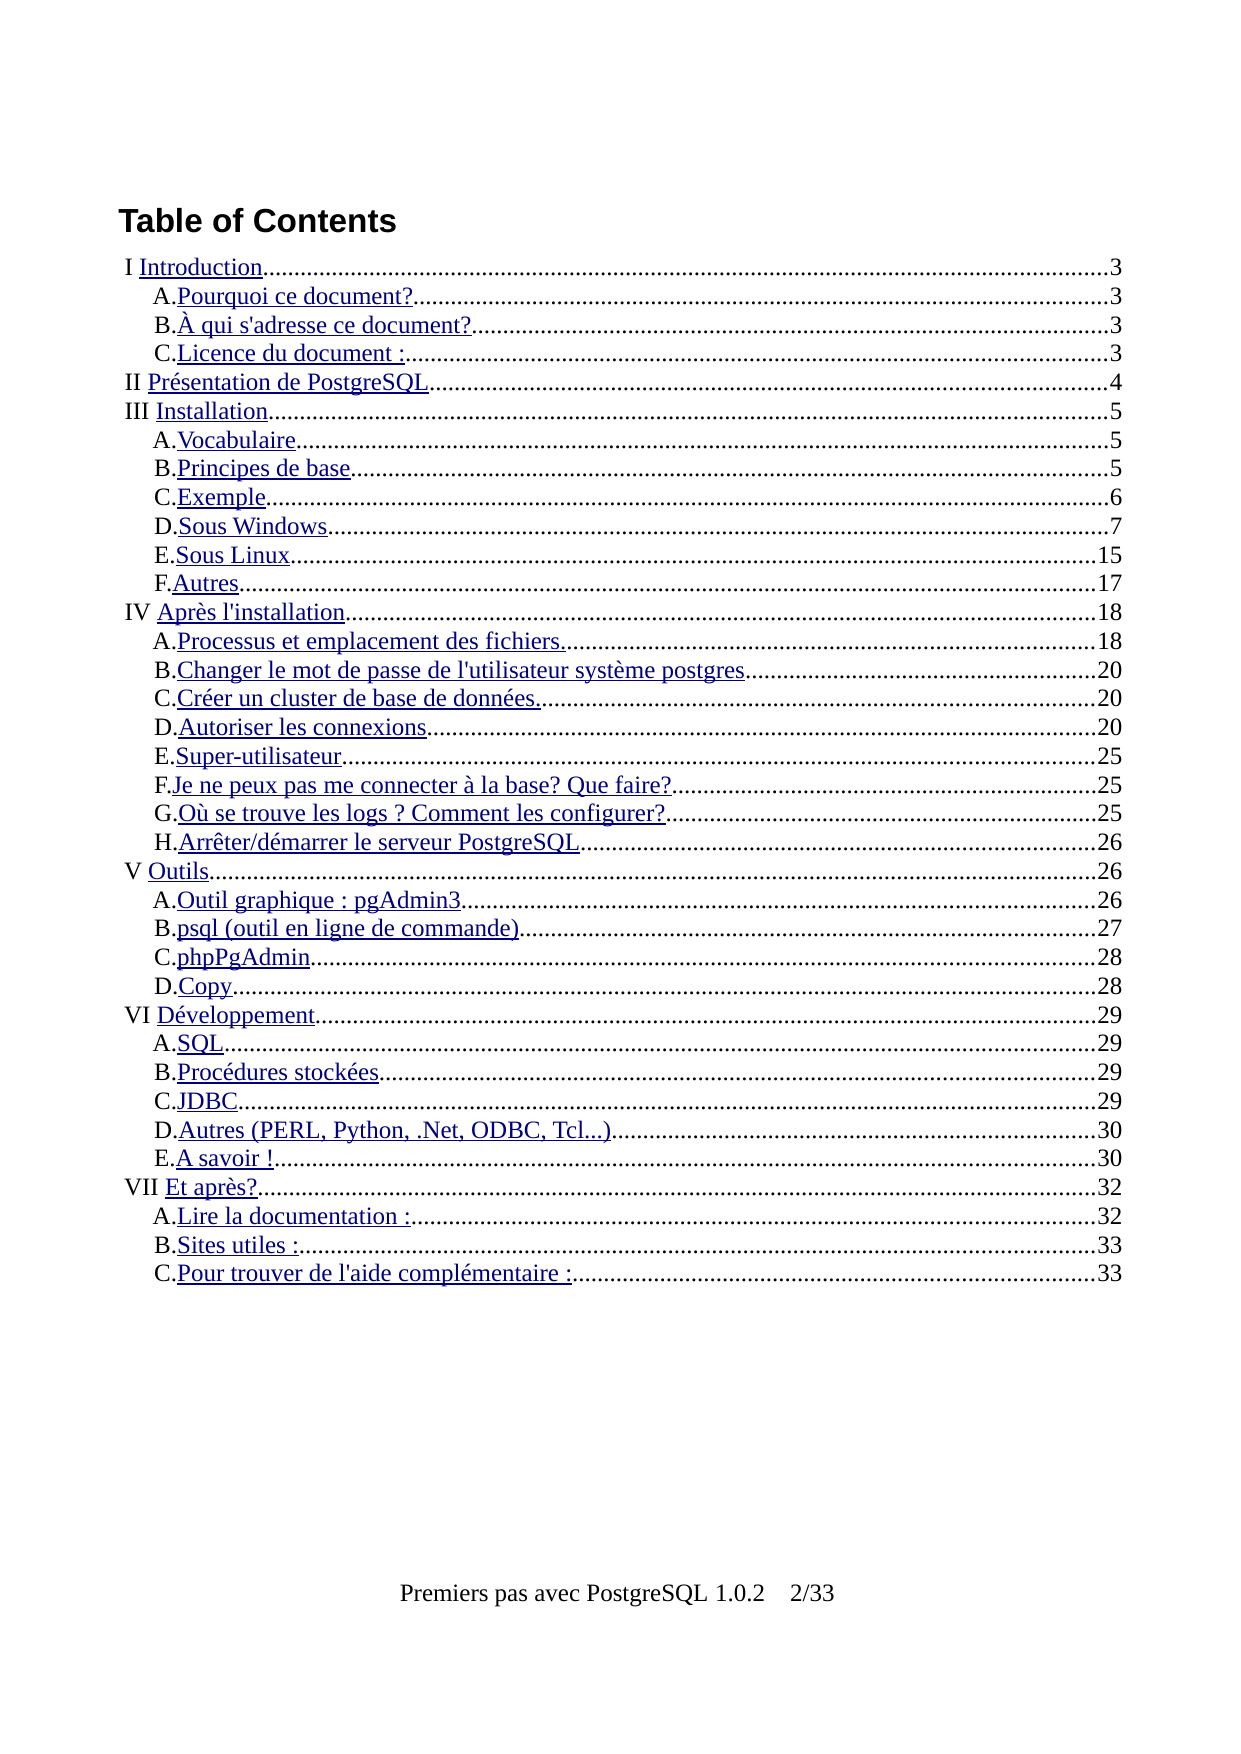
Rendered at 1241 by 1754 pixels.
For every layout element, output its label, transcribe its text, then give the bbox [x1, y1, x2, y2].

text A.Processus et emplacement des fichiers. 18 [148, 626, 1122, 655]
text B.psql (outil en ligne de commande) 27 [148, 913, 1122, 942]
text D.Autoriser les connexions 20 [148, 712, 1122, 741]
text E.Sous Linux 15 [148, 540, 1122, 568]
text F.Je ne peux pas me connecter à la base? Que faire? 25 [148, 770, 1122, 798]
text A.Pourquoi ce document? 3 [148, 281, 1122, 310]
text C.Exemple 6 [148, 482, 1122, 511]
text VI Développement 29 [118, 1000, 1122, 1028]
text II Présentation de PostgreSQL 4 [118, 367, 1122, 396]
text A.Vocabulaire 5 [148, 425, 1122, 453]
text B.Procédures stockées 29 [148, 1057, 1122, 1086]
text D.Autres (PERL, Python, .Net, ODBC, Tcl...) 30 [148, 1115, 1122, 1143]
text C.Pour trouver de l'aide complémentaire : 33 [148, 1258, 1122, 1287]
text D.Copy 28 [148, 971, 1122, 1000]
text E.Super-utilisateur 25 [148, 741, 1122, 770]
text B.Principes de base 5 [148, 453, 1122, 482]
text III Installation 5 [118, 396, 1122, 425]
text V Outils 26 [118, 856, 1122, 885]
text B.Sites utiles : 33 [148, 1230, 1122, 1258]
text A.Outil graphique : pgAdmin3 26 [148, 885, 1122, 913]
text C.Créer un cluster de base de données. 20 [148, 683, 1122, 712]
text A.SQL 29 [148, 1028, 1122, 1057]
text D.Sous Windows 7 [148, 511, 1122, 540]
text VII Et après? 32 [118, 1172, 1122, 1201]
text B.À qui s'adresse ce document? 3 [148, 310, 1122, 338]
text I Introduction 3 [118, 252, 1122, 281]
text IV Après l'installation 18 [118, 597, 1122, 626]
text B.Changer le mot de passe de l'utilisateur système postgres 20 [148, 655, 1122, 683]
text E.A savoir ! 30 [148, 1143, 1122, 1172]
text C.Licence du document : 3 [148, 338, 1122, 367]
text F.Autres 17 [148, 568, 1122, 597]
text H.Arrêter/démarrer le serveur PostgreSQL 26 [148, 827, 1122, 856]
text G.Où se trouve les logs ? Comment les configurer? 25 [148, 798, 1122, 827]
text A.Lire la documentation : 32 [148, 1201, 1122, 1230]
subtitle Table of Contents [118, 201, 1122, 240]
text C.phpPgAdmin 28 [148, 942, 1122, 971]
text C.JDBC 29 [148, 1086, 1122, 1115]
